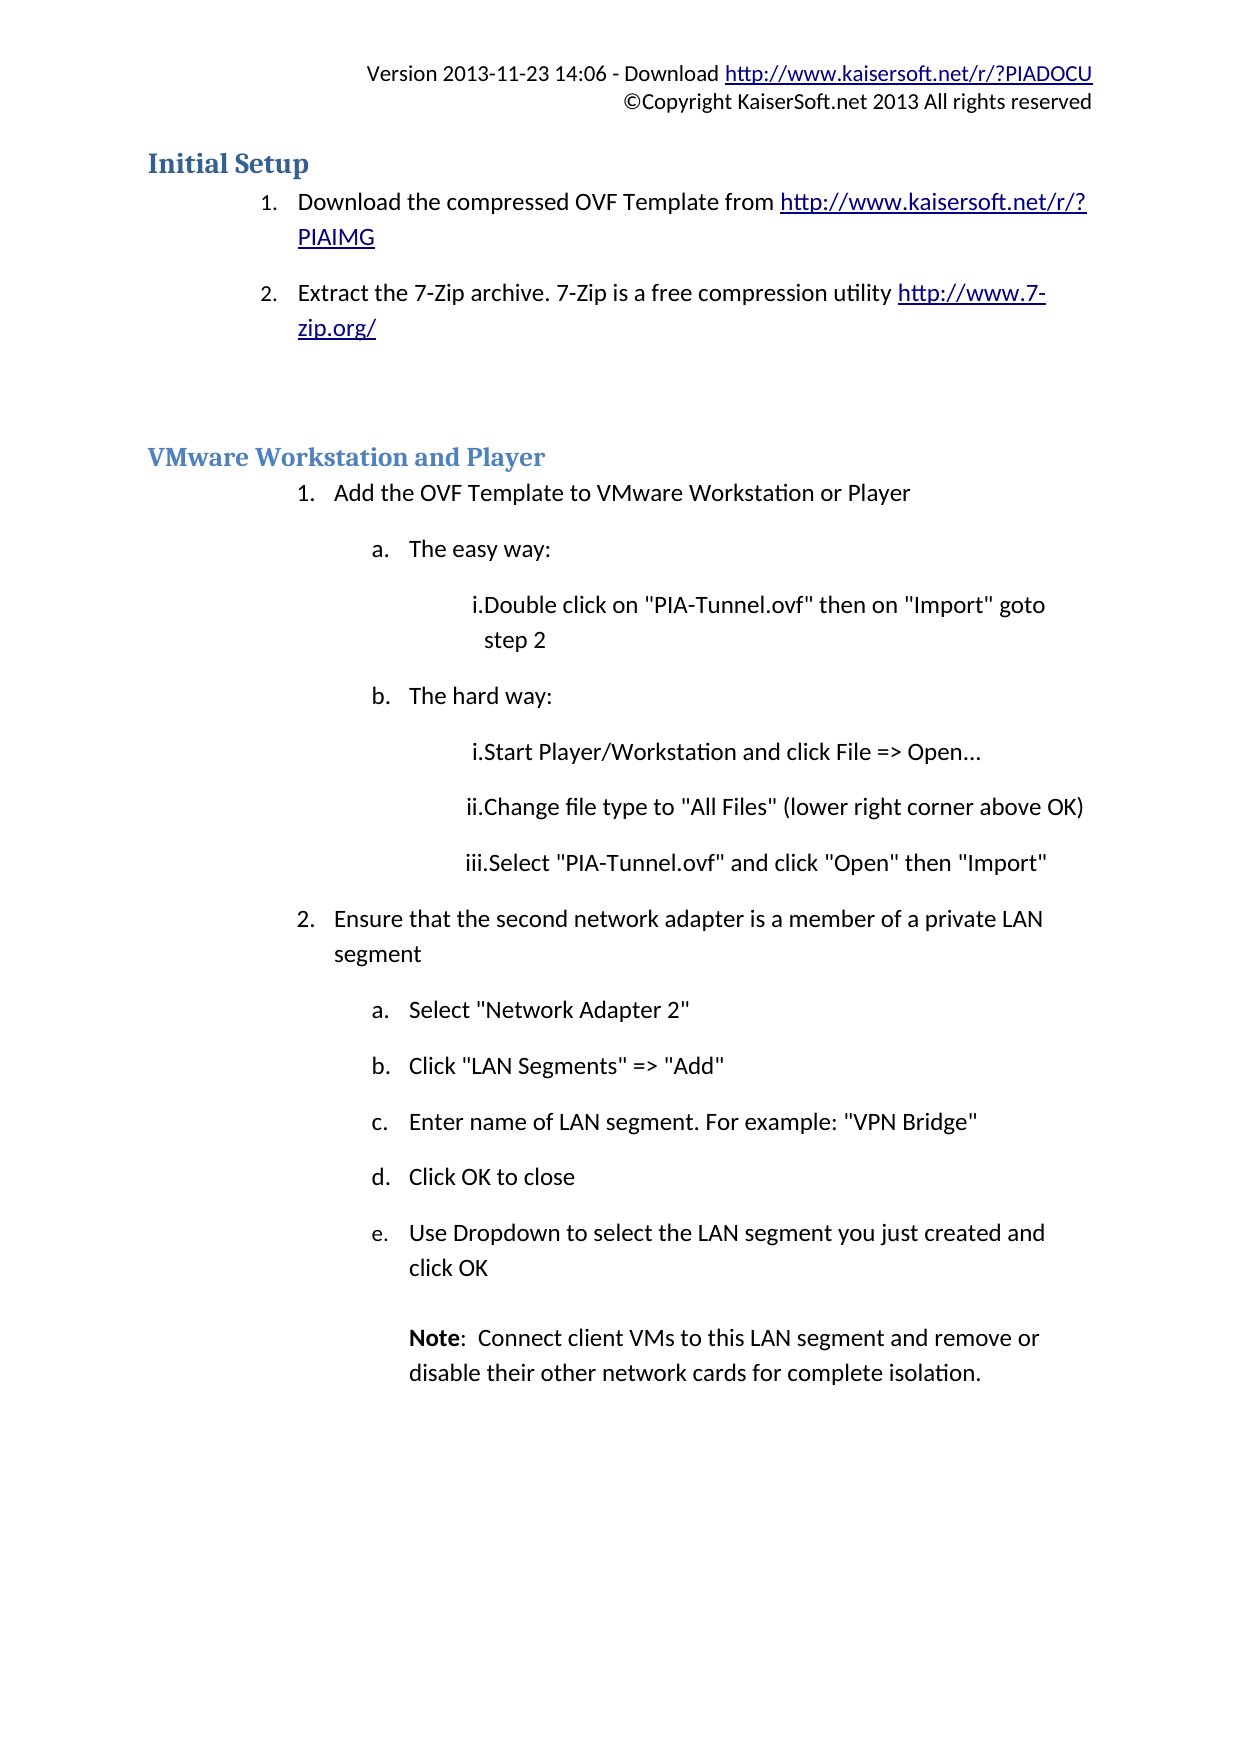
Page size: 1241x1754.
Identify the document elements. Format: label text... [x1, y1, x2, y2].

list Add the OVF Template to VMware Workstation or Player [296, 477, 1093, 508]
list Double click on "PIA-Tunnel.ovf" then on "Import" goto step 2 [465, 589, 1093, 654]
list Select "Network Adapter 2" [371, 994, 1093, 1024]
list Extract the 7-Zip archive. 7-Zip is a free compression utility http://www.7-zip.org/ [260, 277, 1093, 342]
list Start Player/Workstation and click File => Open... [465, 736, 1093, 766]
list The hard way: [371, 680, 1093, 710]
list Change file type to "All Files" (lower right corner above OK) [465, 792, 1093, 822]
list Enter name of LAN segment. For example: "VPN Bridge" [371, 1106, 1093, 1136]
list The easy way: [371, 533, 1093, 564]
list Click "LAN Segments" => "Add" [371, 1050, 1093, 1080]
subtitle VMware Workstation and Player [148, 442, 1093, 473]
list Use Dropdown to select the LAN segment you just created and click OK Note: Connect client VMs to this LAN segment and remove or disable their other network cards for complete isolation. [371, 1217, 1093, 1388]
list Download the compressed OVF Template from http://www.kaisersoft.net/r/?PIAIMG [260, 186, 1093, 252]
list Click OK to close [371, 1162, 1093, 1192]
list Ensure that the second network adapter is a member of a private LAN segment [296, 903, 1093, 969]
subtitle Initial Setup [148, 148, 1093, 181]
list Select "PIA-Tunnel.ovf" and click "Open" then "Import" [465, 847, 1093, 878]
